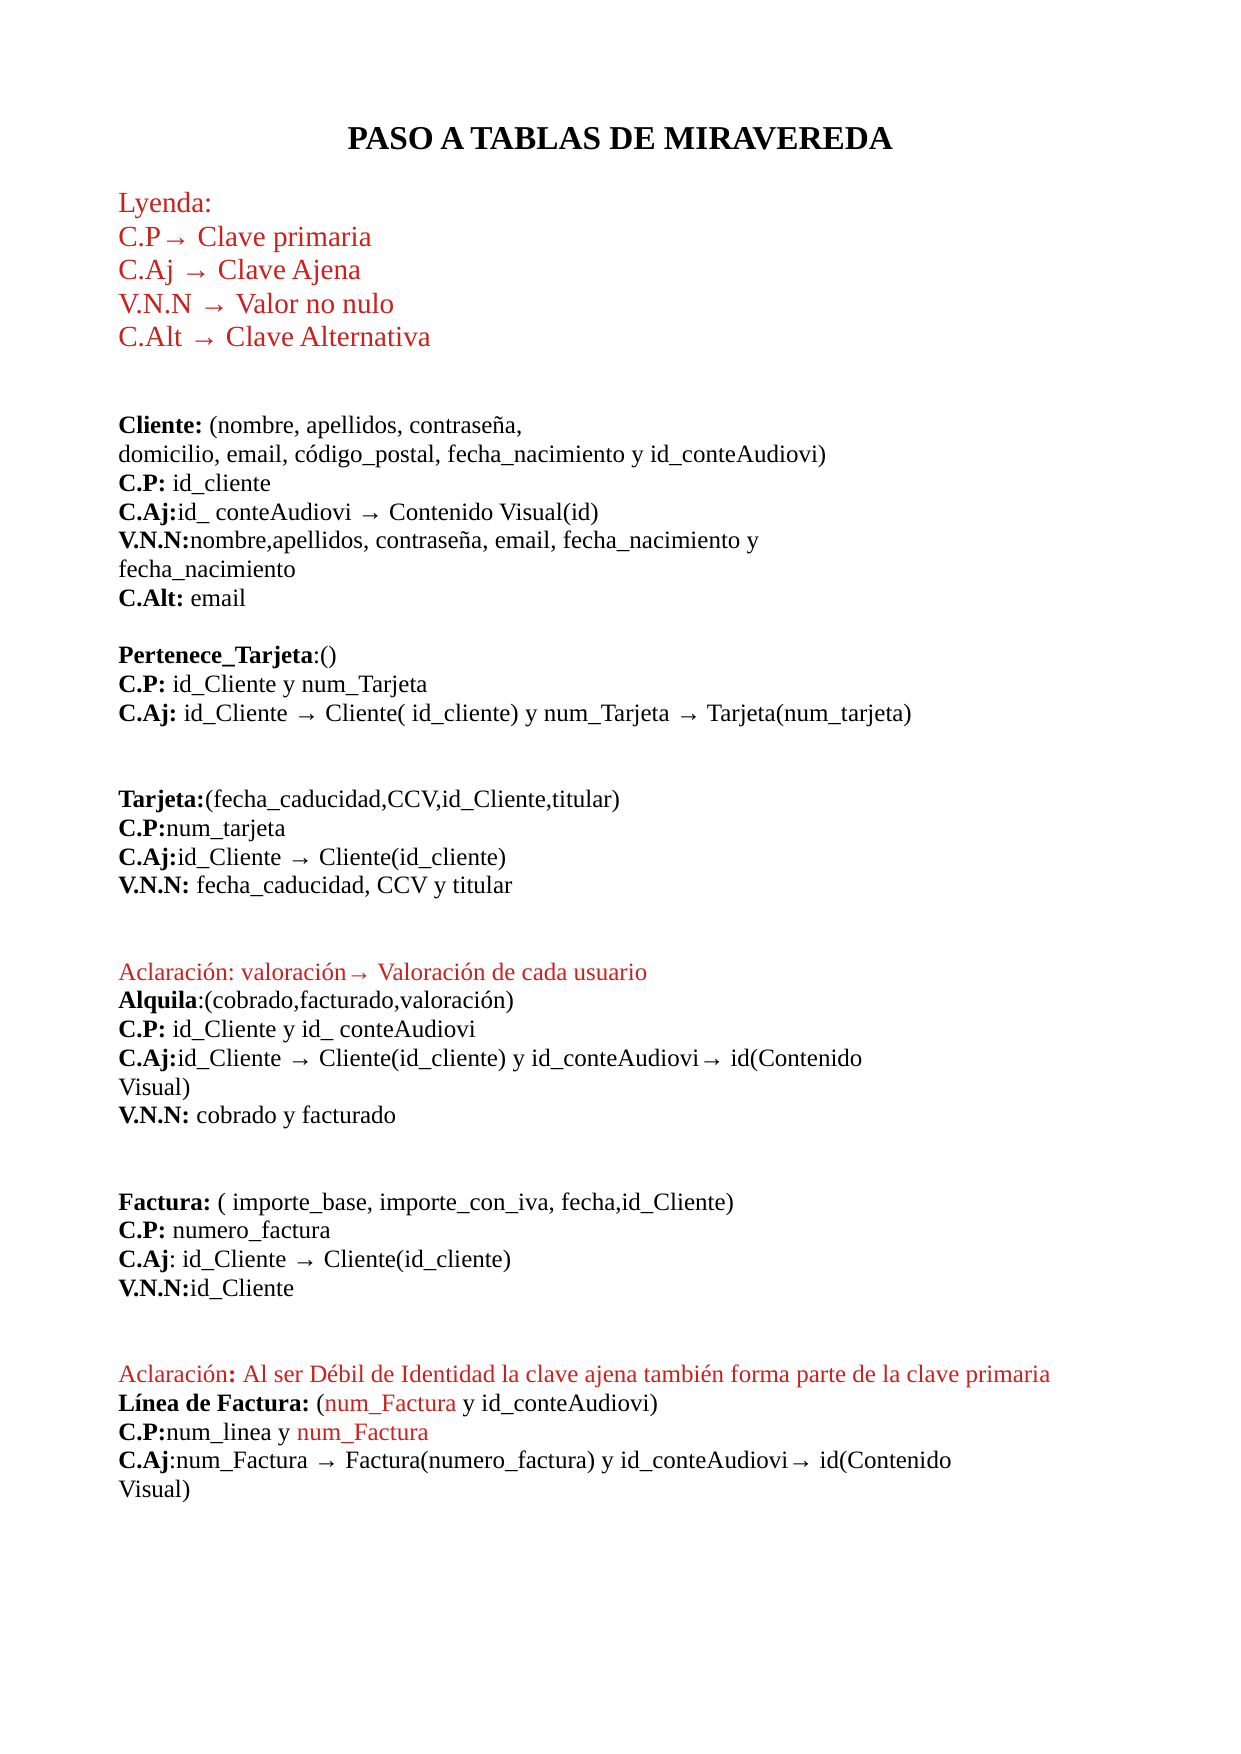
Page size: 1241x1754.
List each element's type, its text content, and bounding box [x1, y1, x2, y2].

text V.N.N: cobrado y facturado [118, 1100, 1122, 1129]
text C.Aj:id_Cliente → Cliente(id_cliente) y id_conteAudiovi→ id(Contenido [118, 1043, 1122, 1072]
text C.Aj: id_Cliente → Cliente( id_cliente) y num_Tarjeta → Tarjeta(num_tarjeta) [118, 698, 1122, 727]
text C.Aj:id_ conteAudiovi → Contenido Visual(id) [118, 497, 1122, 525]
text Tarjeta:(fecha_caducidad,CCV,id_Cliente,titular) [118, 784, 1122, 813]
text C.P→ Clave primaria [118, 219, 1122, 252]
text Lyenda: [118, 185, 1122, 219]
text V.N.N → Valor no nulo [118, 286, 1122, 319]
text Alquila:(cobrado,facturado,valoración) [118, 985, 1122, 1014]
text C.P: id_Cliente y num_Tarjeta [118, 669, 1122, 698]
text V.N.N: fecha_caducidad, CCV y titular [118, 870, 1122, 899]
text C.P: id_cliente [118, 468, 1122, 497]
text C.P: id_Cliente y id_ conteAudiovi [118, 1014, 1122, 1043]
text C.Alt: email [118, 583, 1122, 612]
text C.P: numero_factura [118, 1215, 1122, 1244]
text Aclaración: Al ser Débil de Identidad la clave ajena también forma parte de la clave primaria [118, 1359, 1122, 1388]
text C.P:num_tarjeta [118, 813, 1122, 842]
text C.Aj: id_Cliente → Cliente(id_cliente) [118, 1244, 1122, 1273]
text Visual) [118, 1474, 1122, 1503]
text Cliente: (nombre, apellidos, contraseña, [118, 410, 1122, 439]
text C.Aj → Clave Ajena [118, 252, 1122, 286]
text V.N.N:nombre,apellidos, contraseña, email, fecha_nacimiento y [118, 525, 1122, 554]
text fecha_nacimiento [118, 554, 1122, 583]
text Pertenece_Tarjeta:() [118, 640, 1122, 669]
text Aclaración: valoración→ Valoración de cada usuario [118, 957, 1122, 985]
text V.N.N:id_Cliente [118, 1273, 1122, 1302]
text Visual) [118, 1072, 1122, 1100]
text domicilio, email, código_postal, fecha_nacimiento y id_conteAudiovi) [118, 439, 1122, 468]
text C.Alt → Clave Alternativa [118, 319, 1122, 353]
text C.P:num_linea y num_Factura [118, 1417, 1122, 1445]
text Factura: ( importe_base, importe_con_iva, fecha,id_Cliente) [118, 1187, 1122, 1215]
text PASO A TABLAS DE MIRAVEREDA [118, 118, 1122, 156]
text C.Aj:num_Factura → Factura(numero_factura) y id_conteAudiovi→ id(Contenido [118, 1445, 1122, 1474]
text Línea de Factura: (num_Factura y id_conteAudiovi) [118, 1388, 1122, 1417]
text C.Aj:id_Cliente → Cliente(id_cliente) [118, 842, 1122, 870]
